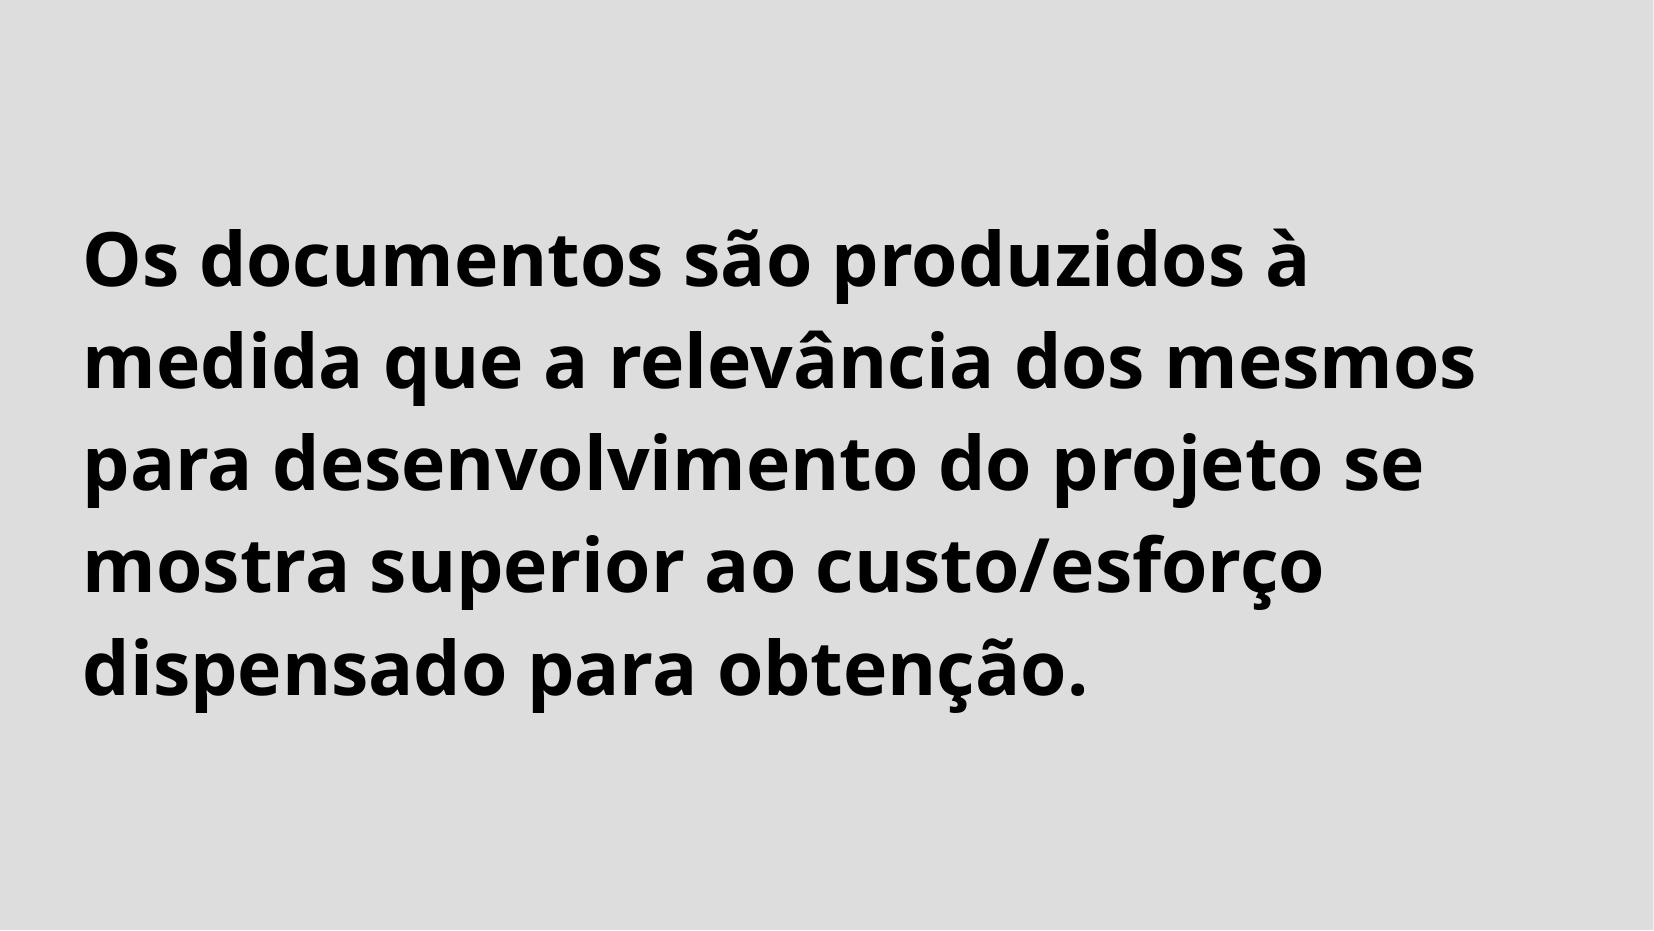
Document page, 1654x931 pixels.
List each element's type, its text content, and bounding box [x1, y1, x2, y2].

text_box Os documentos são produzidos à medida que a relevância dos mesmos para desenvolvimento do projeto se mostra superior ao custo/esforço dispensado para obtenção. [82, 37, 1571, 886]
